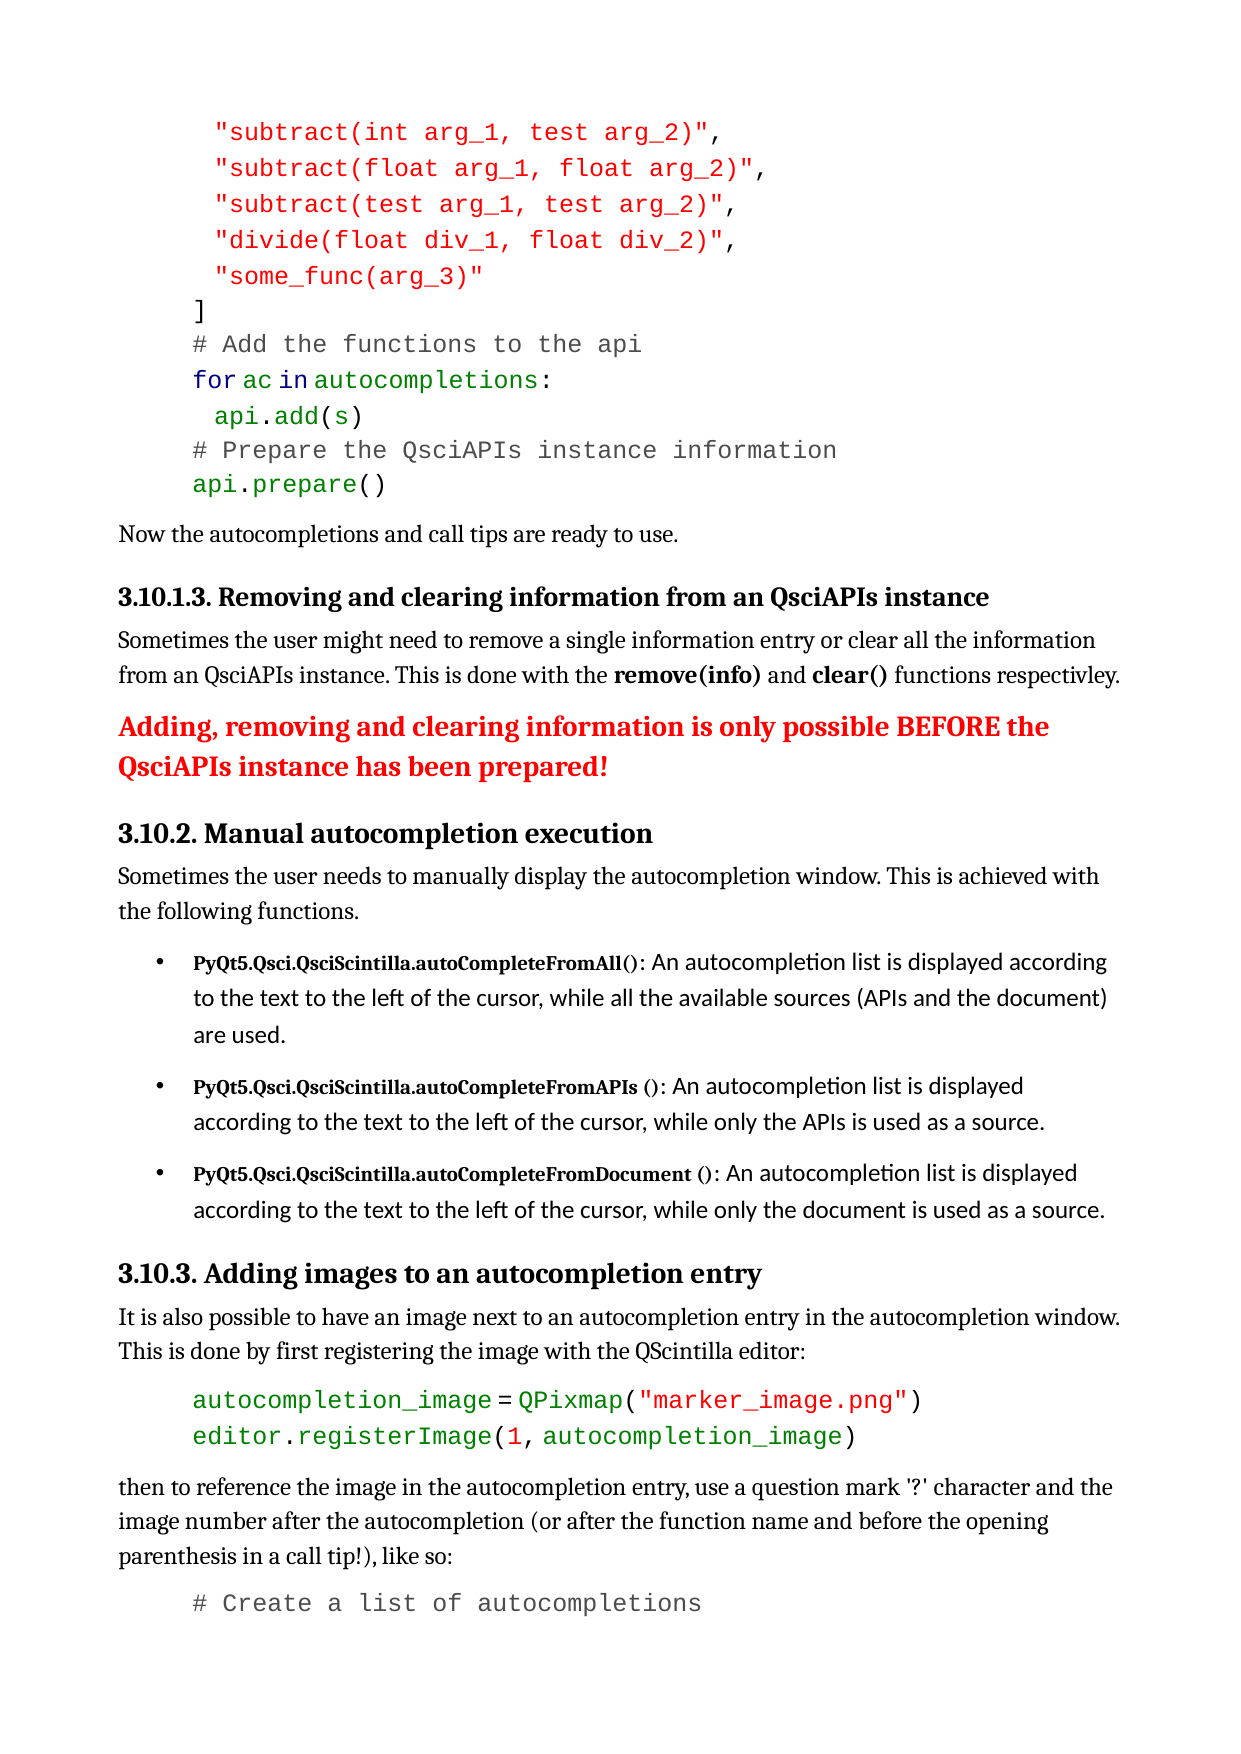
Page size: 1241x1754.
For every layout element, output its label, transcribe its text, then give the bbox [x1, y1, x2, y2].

text "subtract(int arg_1, test arg_2)", [192, 118, 1122, 148]
text ] [192, 298, 1122, 326]
text "subtract(test arg_1, test arg_2)", [192, 190, 1122, 220]
text # Create a list of autocompletions [192, 1591, 1122, 1619]
text "some_func(arg_3)" [192, 262, 1122, 292]
text "divide(float div_1, float div_2)", [192, 226, 1122, 256]
list PyQt5.Qsci.QsciScintilla.autoCompleteFromAPIs (): An autocompletion list is displayed according to the text to the left of the cursor, while only the APIs is used as a source. [156, 1070, 1122, 1137]
text It is also possible to have an image next to an autocompletion entry in the autocompletion window. This is done by first registering the image with the QScintilla editor: [118, 1303, 1122, 1366]
text # Prepare the QsciAPIs instance information [192, 438, 1122, 466]
text api.prepare() [192, 472, 1122, 500]
text "subtract(float arg_1, float arg_2)", [192, 154, 1122, 184]
text then to reference the image in the autocompletion entry, use a question mark '?' character and the image number after the autocompletion (or after the function name and before the opening parenthesis in a call tip!), like so: [118, 1473, 1122, 1570]
text for ac in autocompletions: [192, 366, 1122, 396]
list PyQt5.Qsci.QsciScintilla.autoCompleteFromDocument (): An autocompletion list is displayed according to the text to the left of the cursor, while only the document is used as a source. [156, 1158, 1122, 1225]
text # Add the functions to the api [192, 332, 1122, 360]
text Sometimes the user needs to manually display the autocompletion window. This is achieved with the following functions. [118, 862, 1122, 925]
list PyQt5.Qsci.QsciScintilla.autoCompleteFromAll(): An autocompletion list is displayed according to the text to the left of the cursor, while all the available sources (APIs and the document) are used. [156, 946, 1122, 1049]
subtitle 3.10.1.3. Removing and clearing information from an QsciAPIs instance [118, 582, 1122, 614]
text autocompletion_image = QPixmap("marker_image.png") [192, 1386, 1122, 1416]
text Sometimes the user might need to remove a single information entry or clear all the information from an QsciAPIs instance. This is done with the remove(info) and clear() functions respectivley. [118, 626, 1122, 689]
subtitle 3.10.3. Adding images to an autocompletion entry [118, 1257, 1122, 1291]
subtitle 3.10.2. Manual autocompletion execution [118, 817, 1122, 850]
text editor.registerImage(1, autocompletion_image) [192, 1422, 1122, 1452]
text Now the autocompletions and call tips are ready to use. [118, 520, 1122, 549]
text Adding, removing and clearing information is only possible BEFORE the QsciAPIs instance has been prepared! [118, 710, 1122, 783]
text api.add(s) [192, 402, 1122, 432]
